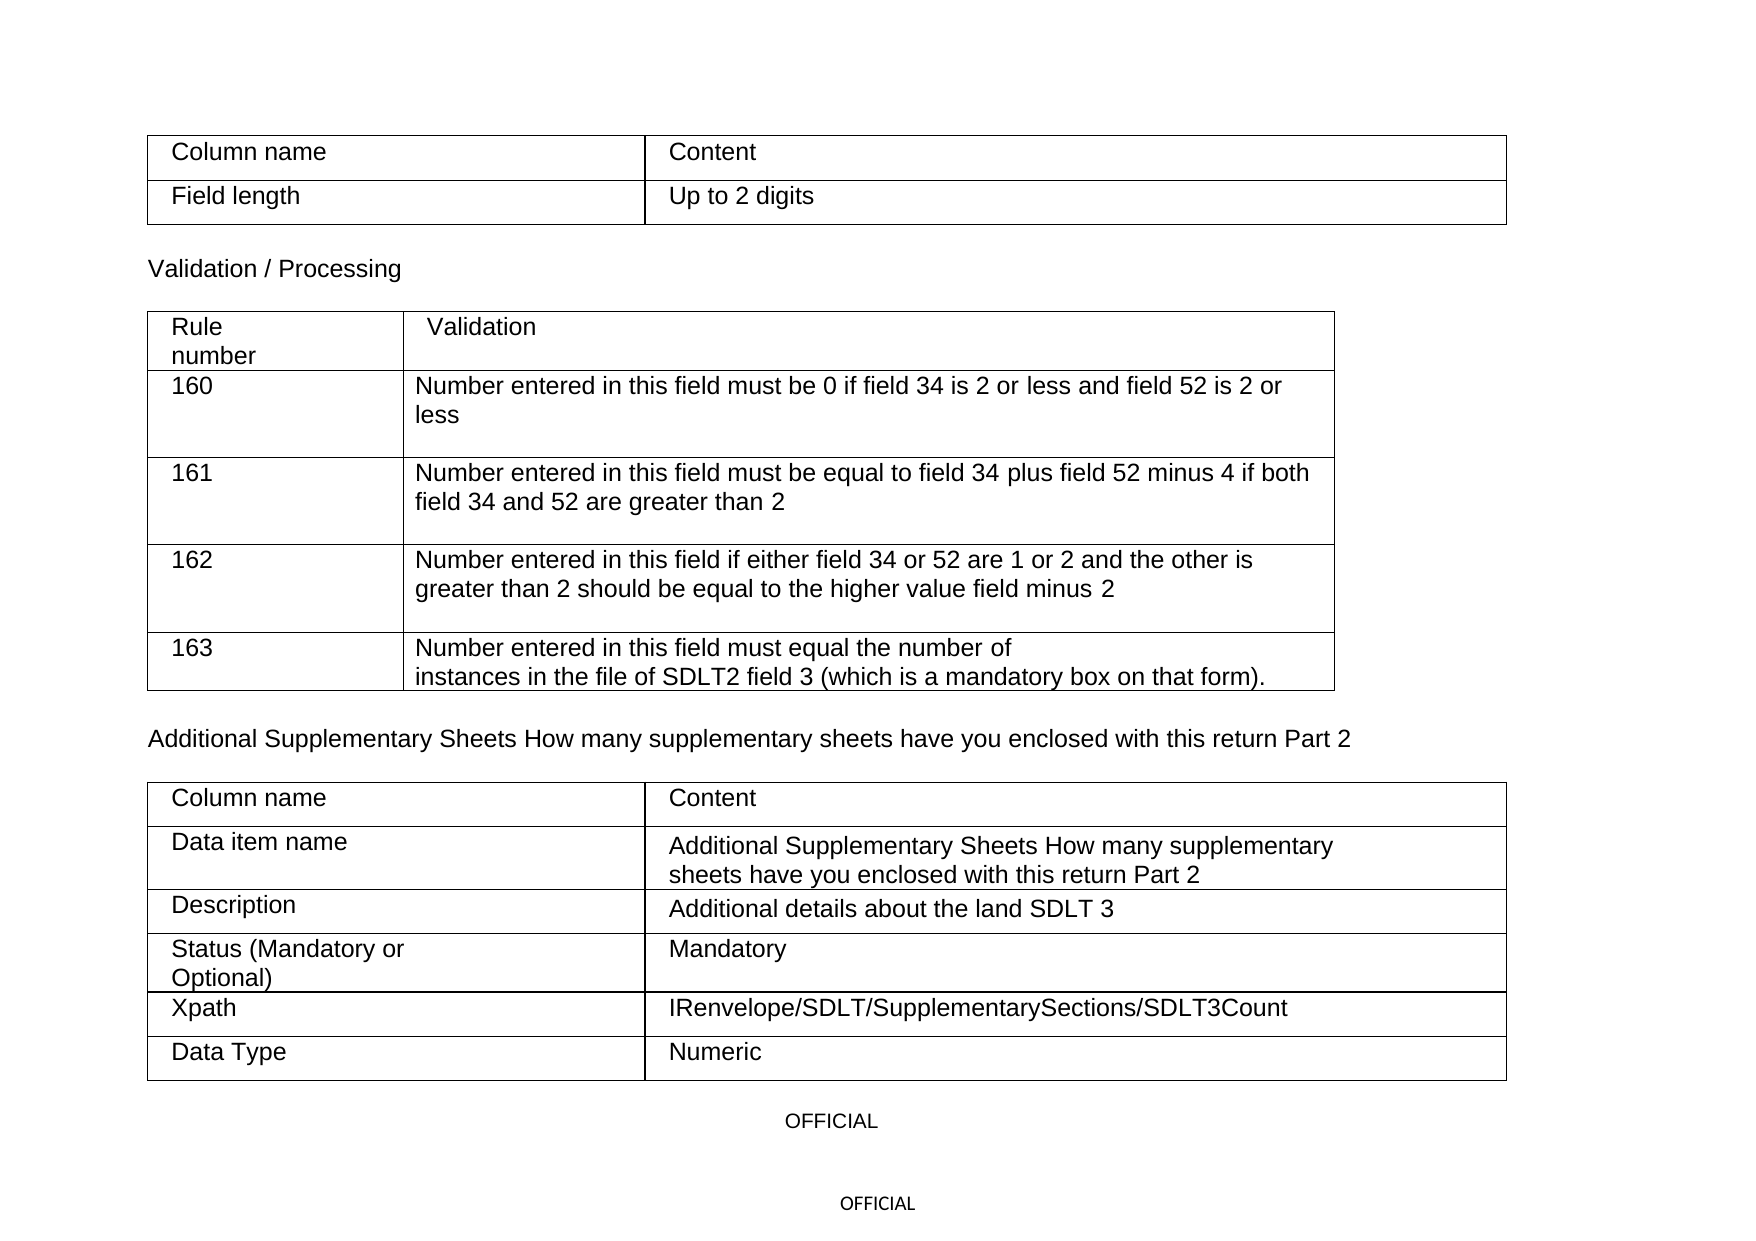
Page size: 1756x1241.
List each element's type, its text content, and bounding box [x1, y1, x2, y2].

table_cell 161 [148, 458, 403, 544]
table_cell Field length [148, 181, 644, 224]
table_header Content [646, 136, 1506, 180]
table_cell Additional Supplementary Sheets How many supplementary sheets have you enclosed with this return Part 2 [646, 827, 1506, 889]
table_cell Xpath [148, 993, 644, 1036]
table_header Validation [404, 312, 1334, 370]
table_header Column name [148, 783, 644, 826]
table_cell Data item name [148, 827, 644, 889]
table_header Content [646, 783, 1506, 826]
table_cell Additional details about the land SDLT 3 [646, 890, 1506, 933]
table_cell Status (Mandatory or Optional) [148, 934, 644, 991]
table_cell 163 [148, 633, 403, 690]
table_cell Data Type [148, 1037, 644, 1080]
table_cell Number entered in this field must equal the number of instances in the file of SDLT2 field 3 (which is a mandatory box on that form). [404, 633, 1334, 690]
table_cell 160 [148, 371, 403, 457]
table_cell Description [148, 890, 644, 933]
table_header Rule number [148, 312, 403, 370]
table_cell Number entered in this field must be equal to field 34 plus field 52 minus 4 if both field 34 and 52 are greater than 2 [404, 458, 1334, 544]
text Validation / Processing [148, 254, 1515, 282]
table_cell Number entered in this field must be 0 if field 34 is 2 or less and field 52 is 2 or less [404, 371, 1334, 457]
table_cell Up to 2 digits [646, 181, 1506, 224]
table_cell 162 [148, 545, 403, 632]
table_cell Mandatory [646, 934, 1506, 991]
table_header Column name [148, 136, 644, 180]
table_cell Numeric [646, 1037, 1506, 1080]
table_cell IRenvelope/SDLT/SupplementarySections/SDLT3Count [646, 993, 1506, 1036]
subtitle Additional Supplementary Sheets How many supplementary sheets have you enclosed with this return Part 2 [148, 724, 1515, 753]
table_cell Number entered in this field if either field 34 or 52 are 1 or 2 and the other is greater than 2 should be equal to the higher value field minus 2 [404, 545, 1334, 632]
